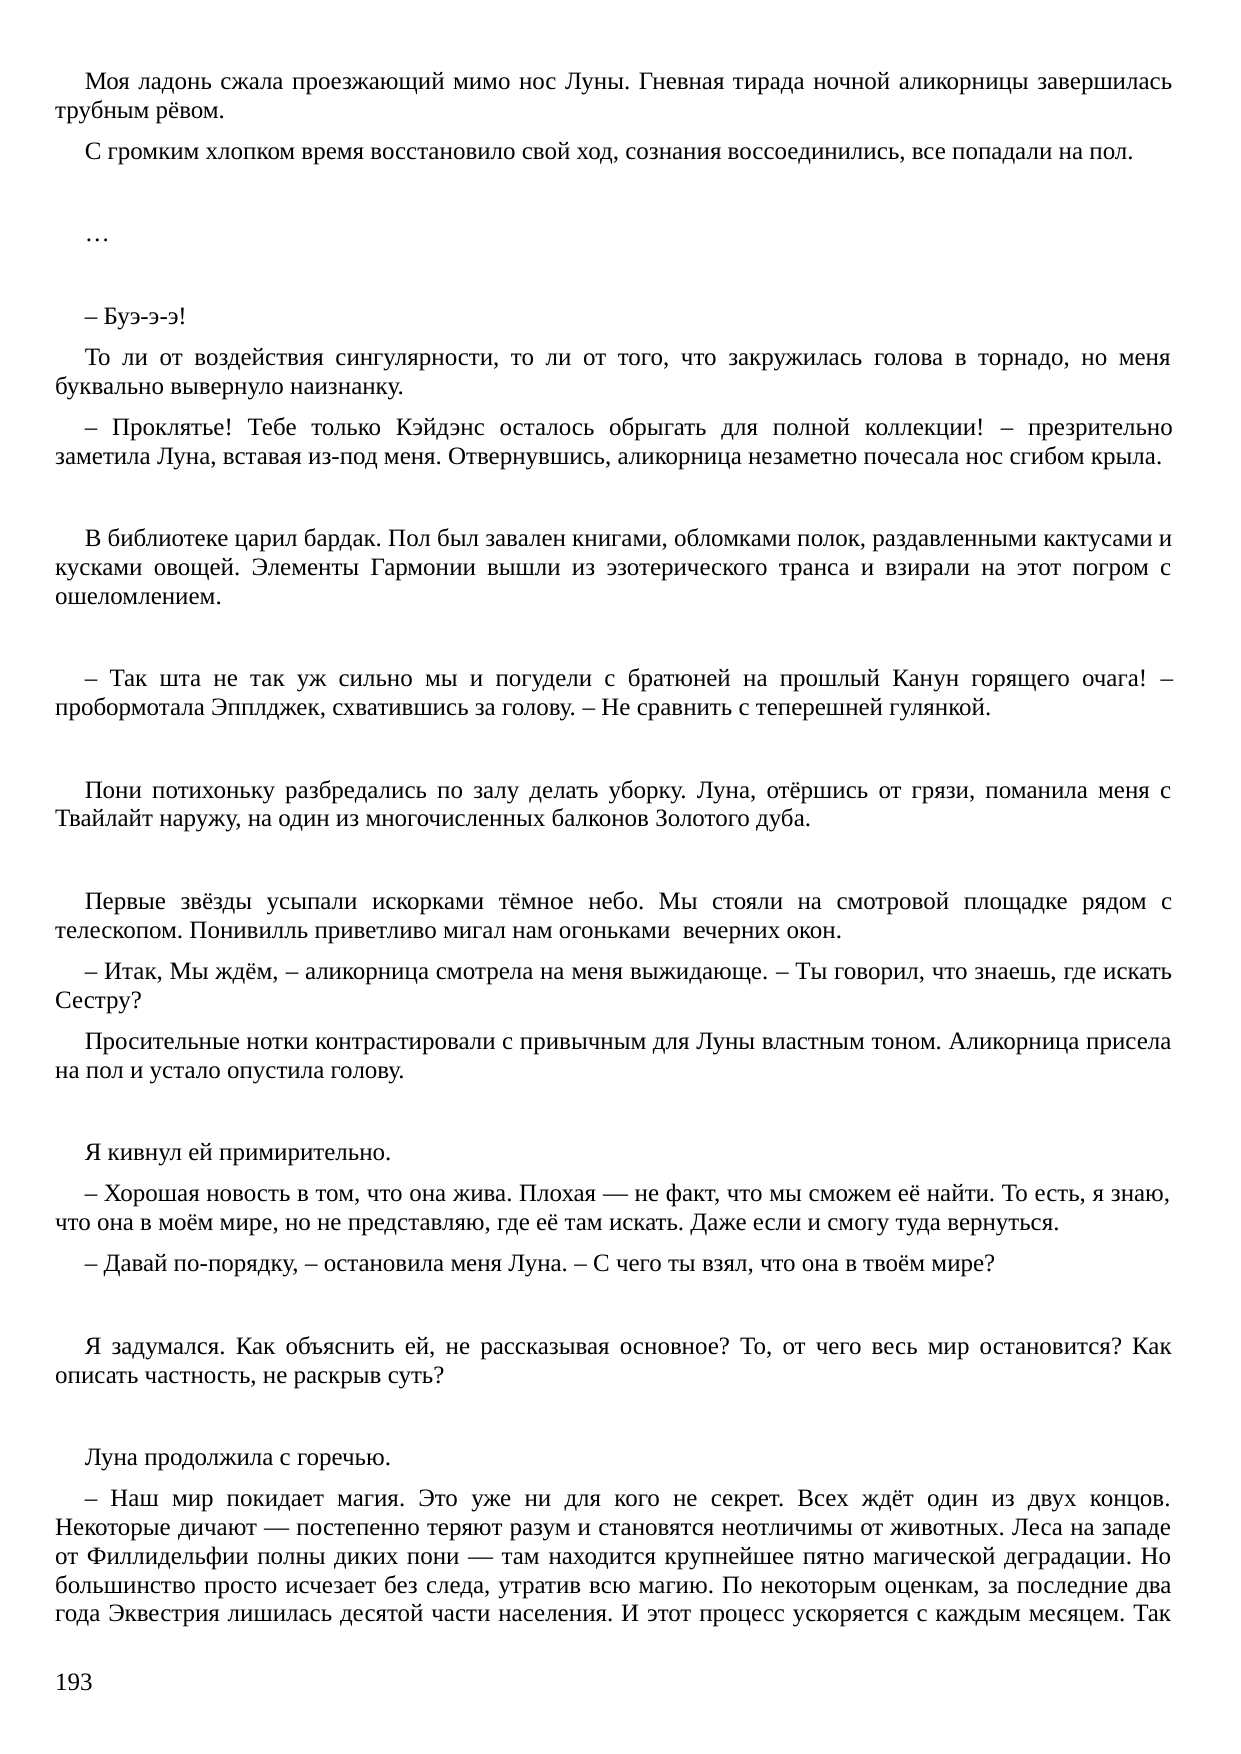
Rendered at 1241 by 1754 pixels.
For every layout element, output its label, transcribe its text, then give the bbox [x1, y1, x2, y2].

text – Так шта не так уж сильно мы и погудели с братюней на прошлый Канун горящего очага! – пробормотала Эпплджек, схватившись за голову. – Не сравнить с теперешней гулянкой. [55, 663, 1173, 721]
text – Хорошая новость в том, что она жива. Плохая — не факт, что мы сможем её найти. То есть, я знаю, что она в моём мире, но не представляю, где её там искать. Даже если и смогу туда вернуться. [55, 1178, 1173, 1236]
text С громким хлопком время восстановило свой ход, сознания воссоединились, все попадали на пол. [55, 136, 1173, 165]
text … [55, 218, 1173, 247]
text – Буэ-э-э! [55, 301, 1173, 330]
text – Итак, Мы ждём, – аликорница смотрела на меня выжидающе. – Ты говорил, что знаешь, где искать Сестру? [55, 956, 1173, 1013]
text – Наш мир покидает магия. Это уже ни для кого не секрет. Всех ждёт один из двух концов. Некоторые дичают — постепенно теряют разум и становятся неотличимы от животных. Леса на западе от Филлидельфии полны диких пони — там находится крупнейшее пятно магической деградации. Но большинство просто исчезает без следа, утратив всю магию. По некоторым оценкам, за последние два года Эквестрия лишилась десятой части населения. И этот процесс ускоряется с каждым месяцем. Так [55, 1483, 1173, 1627]
text Моя ладонь сжала проезжающий мимо нос Луны. Гневная тирада ночной аликорницы завершилась трубным рёвом. [55, 66, 1173, 123]
text Я кивнул ей примирительно. [55, 1137, 1173, 1166]
text – Давай по-порядку, – остановила меня Луна. – С чего ты взял, что она в твоём мире? [55, 1248, 1173, 1277]
text – Проклятье! Тебе только Кэйдэнс осталось обрыгать для полной коллекции! – презрительно заметила Луна, вставая из-под меня. Отвернувшись, аликорница незаметно почесала нос сгибом крыла. [55, 412, 1173, 470]
text Пони потихоньку разбредались по залу делать уборку. Луна, отёршись от грязи, поманила меня с Твайлайт наружу, на один из многочисленных балконов Золотого дуба. [55, 775, 1173, 832]
text Просительные нотки контрастировали с привычным для Луны властным тоном. Аликорница присела на пол и устало опустила голову. [55, 1026, 1173, 1083]
text Первые звёзды усыпали искорками тёмное небо. Мы стояли на смотровой площадке рядом с телескопом. Понивилль приветливо мигал нам огоньками вечерних окон. [55, 886, 1173, 943]
text В библиотеке царил бардак. Пол был завален книгами, обломками полок, раздавленными кактусами и кусками овощей. Элементы Гармонии вышли из эзотерического транса и взирали на этот погром с ошеломлением. [55, 523, 1173, 610]
text То ли от воздействия сингулярности, то ли от того, что закружилась голова в торнадо, но меня буквально вывернуло наизнанку. [55, 342, 1173, 400]
text Луна продолжила с горечью. [55, 1442, 1173, 1471]
text Я задумался. Как объяснить ей, не рассказывая основное? То, от чего весь мир остановится? Как описать частность, не раскрыв суть? [55, 1331, 1173, 1388]
